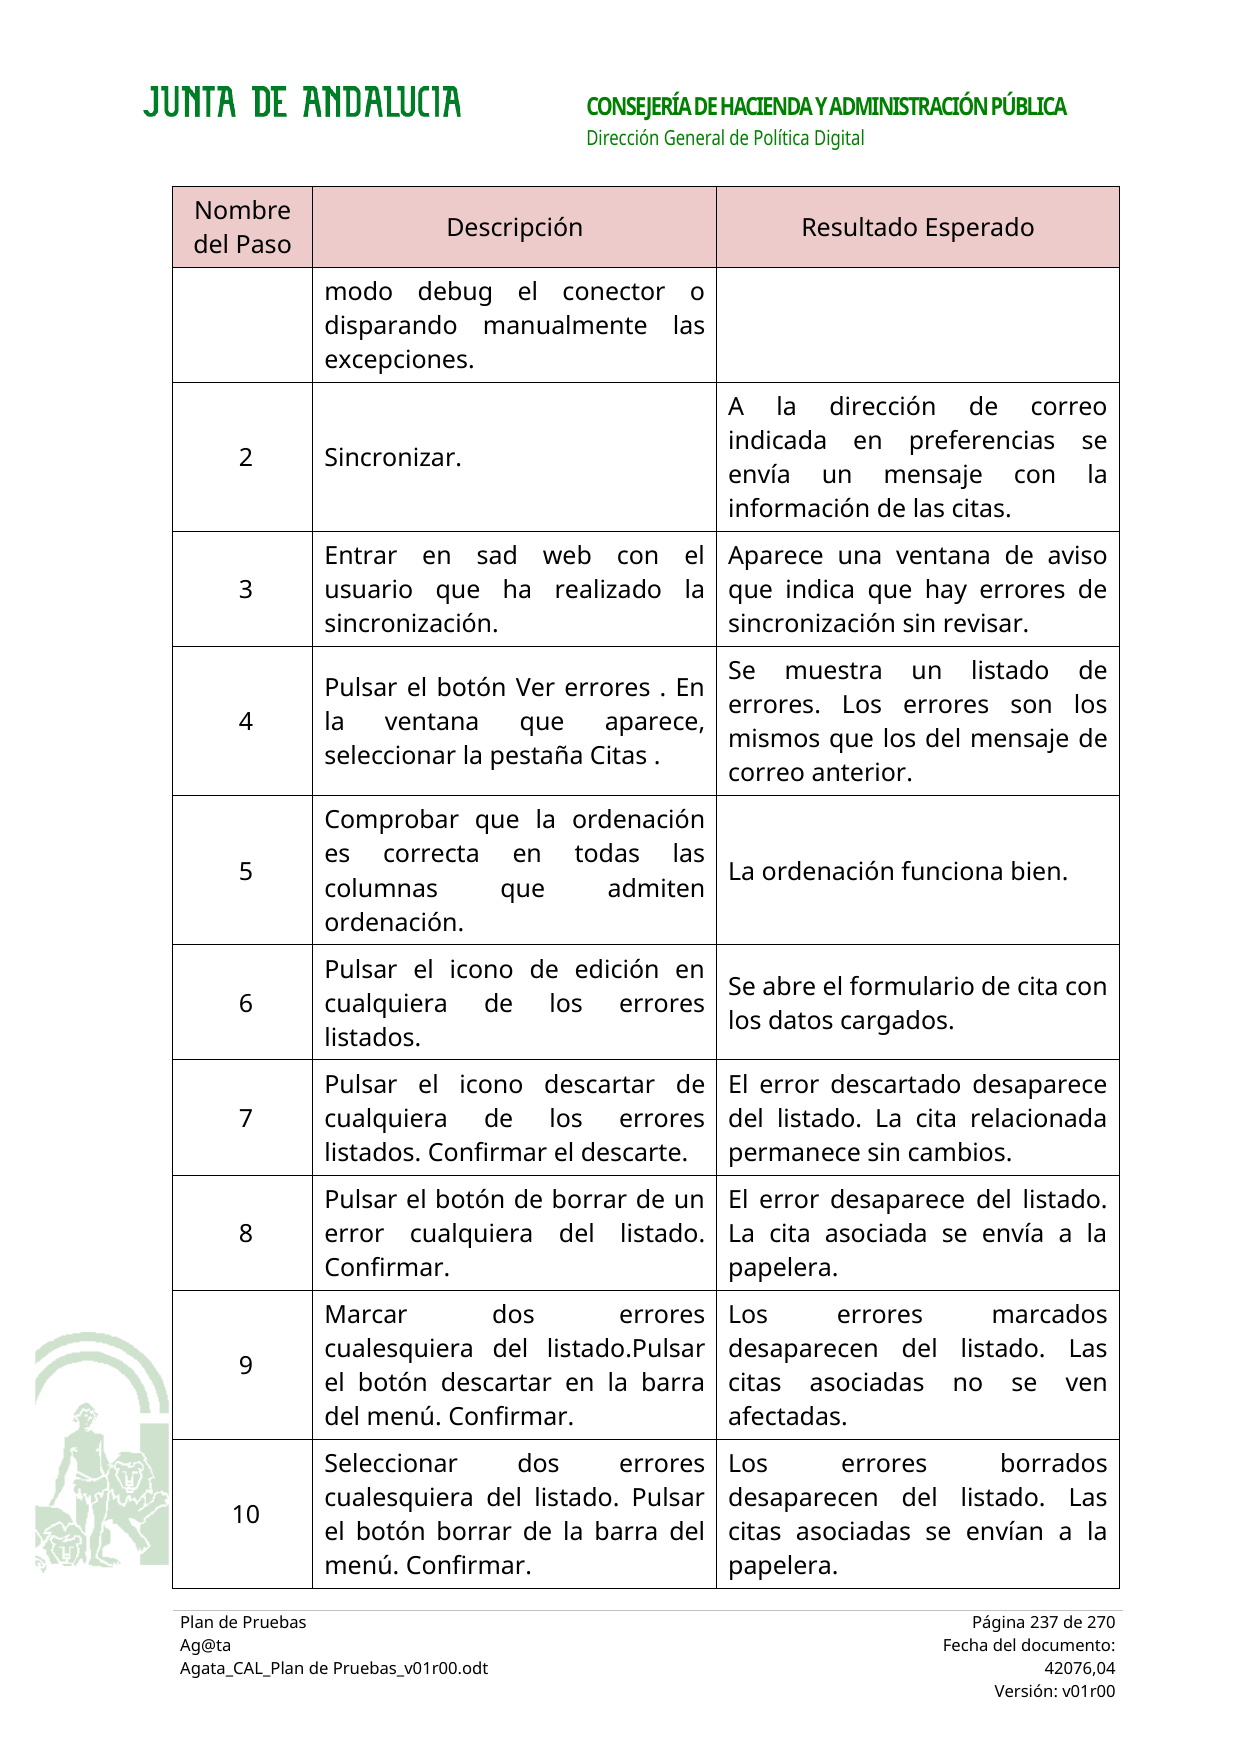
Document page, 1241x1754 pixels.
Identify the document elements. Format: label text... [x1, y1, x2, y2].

table_cell Los errores marcados desaparecen del listado. Las citas asociadas no se ven afectadas. [717, 1291, 1119, 1439]
picture [143, 86, 461, 117]
table_cell 8 [173, 1176, 312, 1289]
table_cell Pulsar el icono descartar de cualquiera de los errores listados. Confirmar el descarte. [313, 1060, 716, 1174]
table_cell 3 [173, 532, 312, 646]
table_cell [717, 268, 1119, 382]
table_header Descripción [313, 187, 716, 267]
table_cell El error desaparece del listado. La cita asociada se envía a la papelera. [717, 1176, 1119, 1289]
table_cell Se muestra un listado de errores. Los errores son los mismos que los del mensaje de correo anterior. [717, 647, 1119, 795]
table_cell El error descartado desaparece del listado. La cita relacionada permanece sin cambios. [717, 1060, 1119, 1174]
table_cell Los errores borrados desaparecen del listado. Las citas asociadas se envían a la papelera. [717, 1440, 1119, 1588]
table_cell Pulsar el botón de borrar de un error cualquiera del listado. Confirmar. [313, 1176, 716, 1289]
table_cell 5 [173, 796, 312, 944]
table_cell Pulsar el botón Ver errores . En la ventana que aparece, seleccionar la pestaña Citas . [313, 647, 716, 795]
table_cell Comprobar que la ordenación es correcta en todas las columnas que admiten ordenación. [313, 796, 716, 944]
table_cell Entrar en sad web con el usuario que ha realizado la sincronización. [313, 532, 716, 646]
table_cell 6 [173, 945, 312, 1059]
table_cell Sincronizar. [313, 383, 716, 531]
table_cell 4 [173, 647, 312, 795]
table_header Nombre del Paso [173, 187, 312, 267]
table_cell Se abre el formulario de cita con los datos cargados. [717, 945, 1119, 1059]
table_cell A la dirección de correo indicada en preferencias se envía un mensaje con la información de las citas. [717, 383, 1119, 531]
table_cell Seleccionar dos errores cualesquiera del listado. Pulsar el botón borrar de la barra del menú. Confirmar. [313, 1440, 716, 1588]
table_cell Pulsar el icono de edición en cualquiera de los errores listados. [313, 945, 716, 1059]
table_cell modo debug el conector o disparando manualmente las excepciones. [313, 268, 716, 382]
table_cell 2 [173, 383, 312, 531]
table_cell 9 [173, 1291, 312, 1439]
table_cell Marcar dos errores cualesquiera del listado.Pulsar el botón descartar en la barra del menú. Confirmar. [313, 1291, 716, 1439]
table_cell 7 [173, 1060, 312, 1174]
table_header Resultado Esperado [717, 187, 1119, 267]
table_cell 10 [173, 1440, 312, 1588]
table_cell Aparece una ventana de aviso que indica que hay errores de sincronización sin revisar. [717, 532, 1119, 646]
table_cell La ordenación funciona bien. [717, 796, 1119, 944]
table_cell [173, 268, 312, 382]
